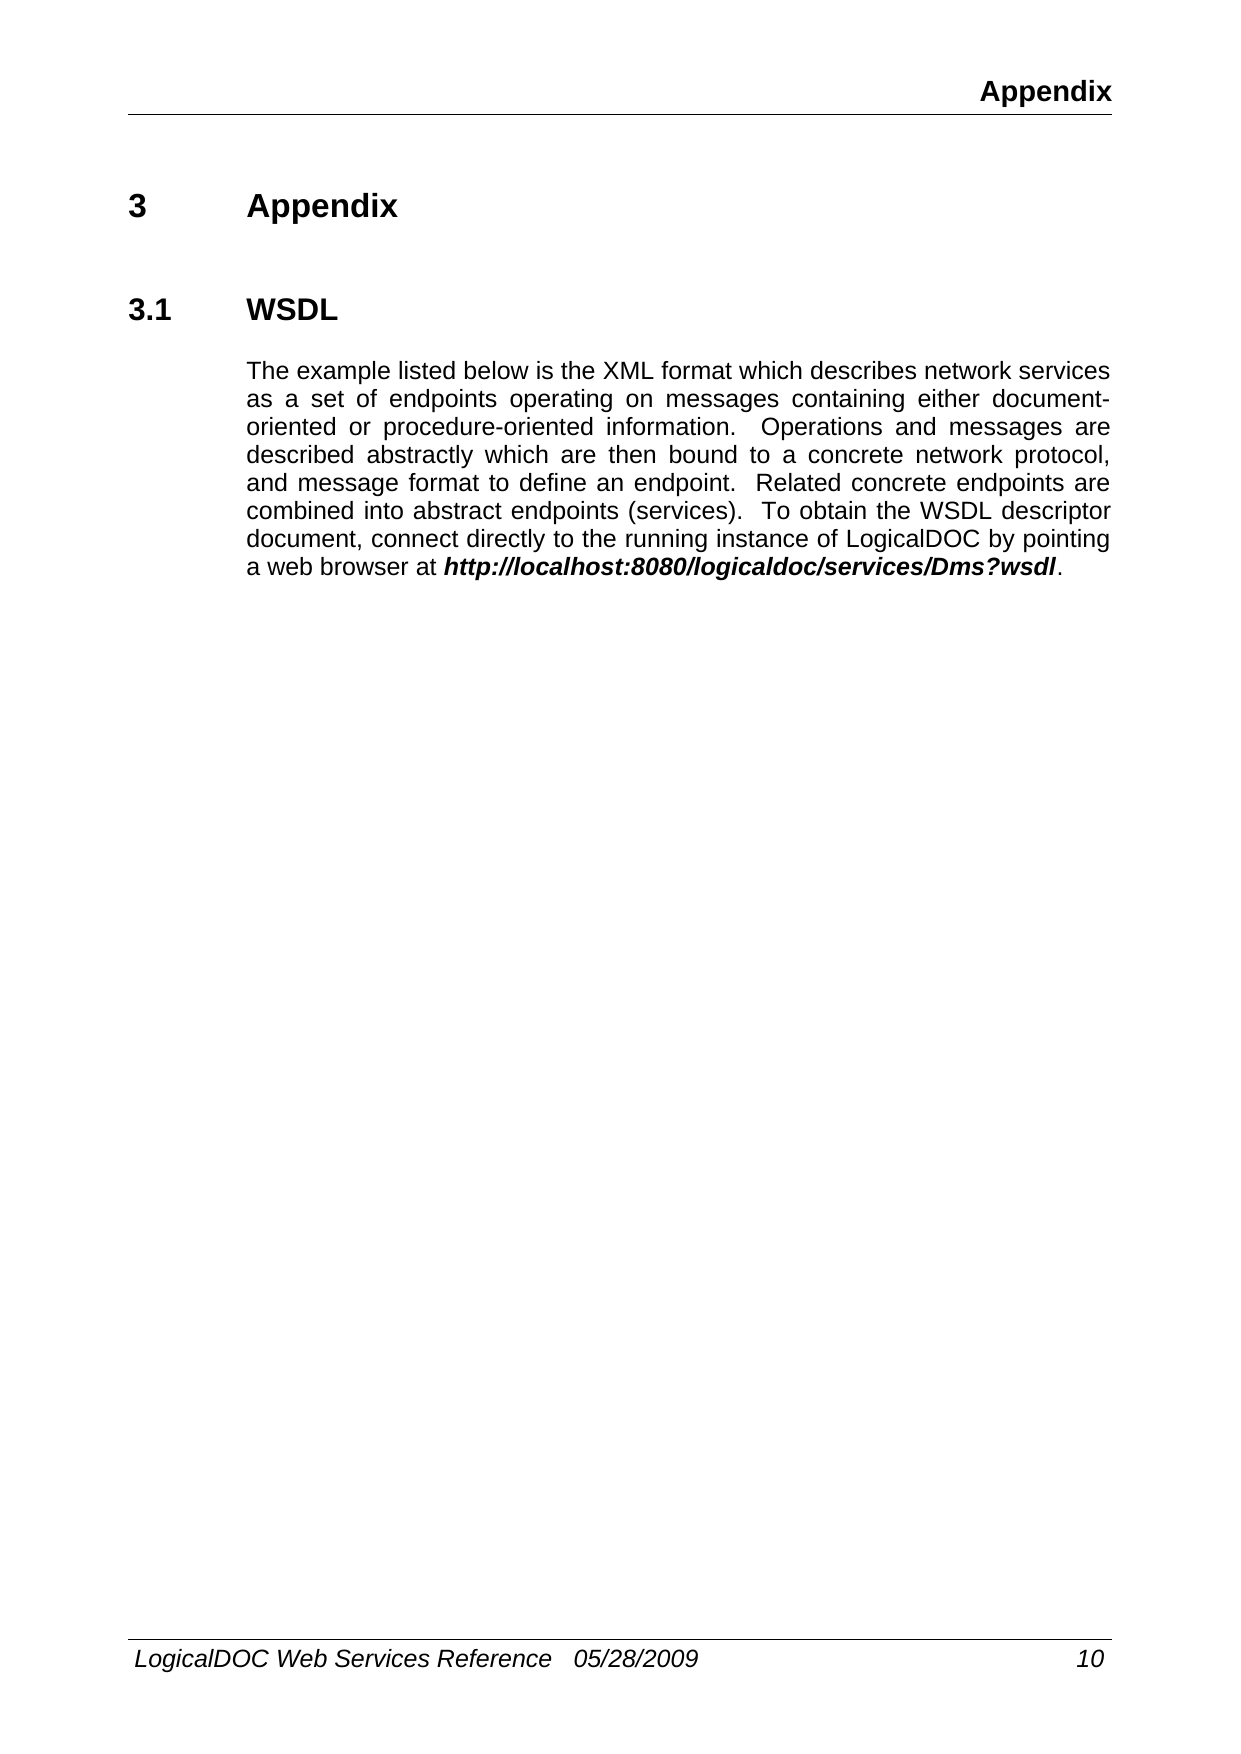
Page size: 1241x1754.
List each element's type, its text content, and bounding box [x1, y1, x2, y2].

subtitle Appendix [128, 187, 1112, 225]
text The example listed below is the XML format which describes network services as a set of endpoints operating on messages containing either document-oriented or procedure-oriented information. Operations and messages are described abstractly which are then bound to a concrete network protocol, and message format to define an endpoint. Related concrete endpoints are combined into abstract endpoints (services). To obtain the WSDL descriptor document, connect directly to the running instance of LogicalDOC by pointing a web browser at http://localhost:8080/logicaldoc/services/Dms?wsdl. [246, 357, 1112, 581]
subtitle WSDL [128, 292, 1112, 327]
